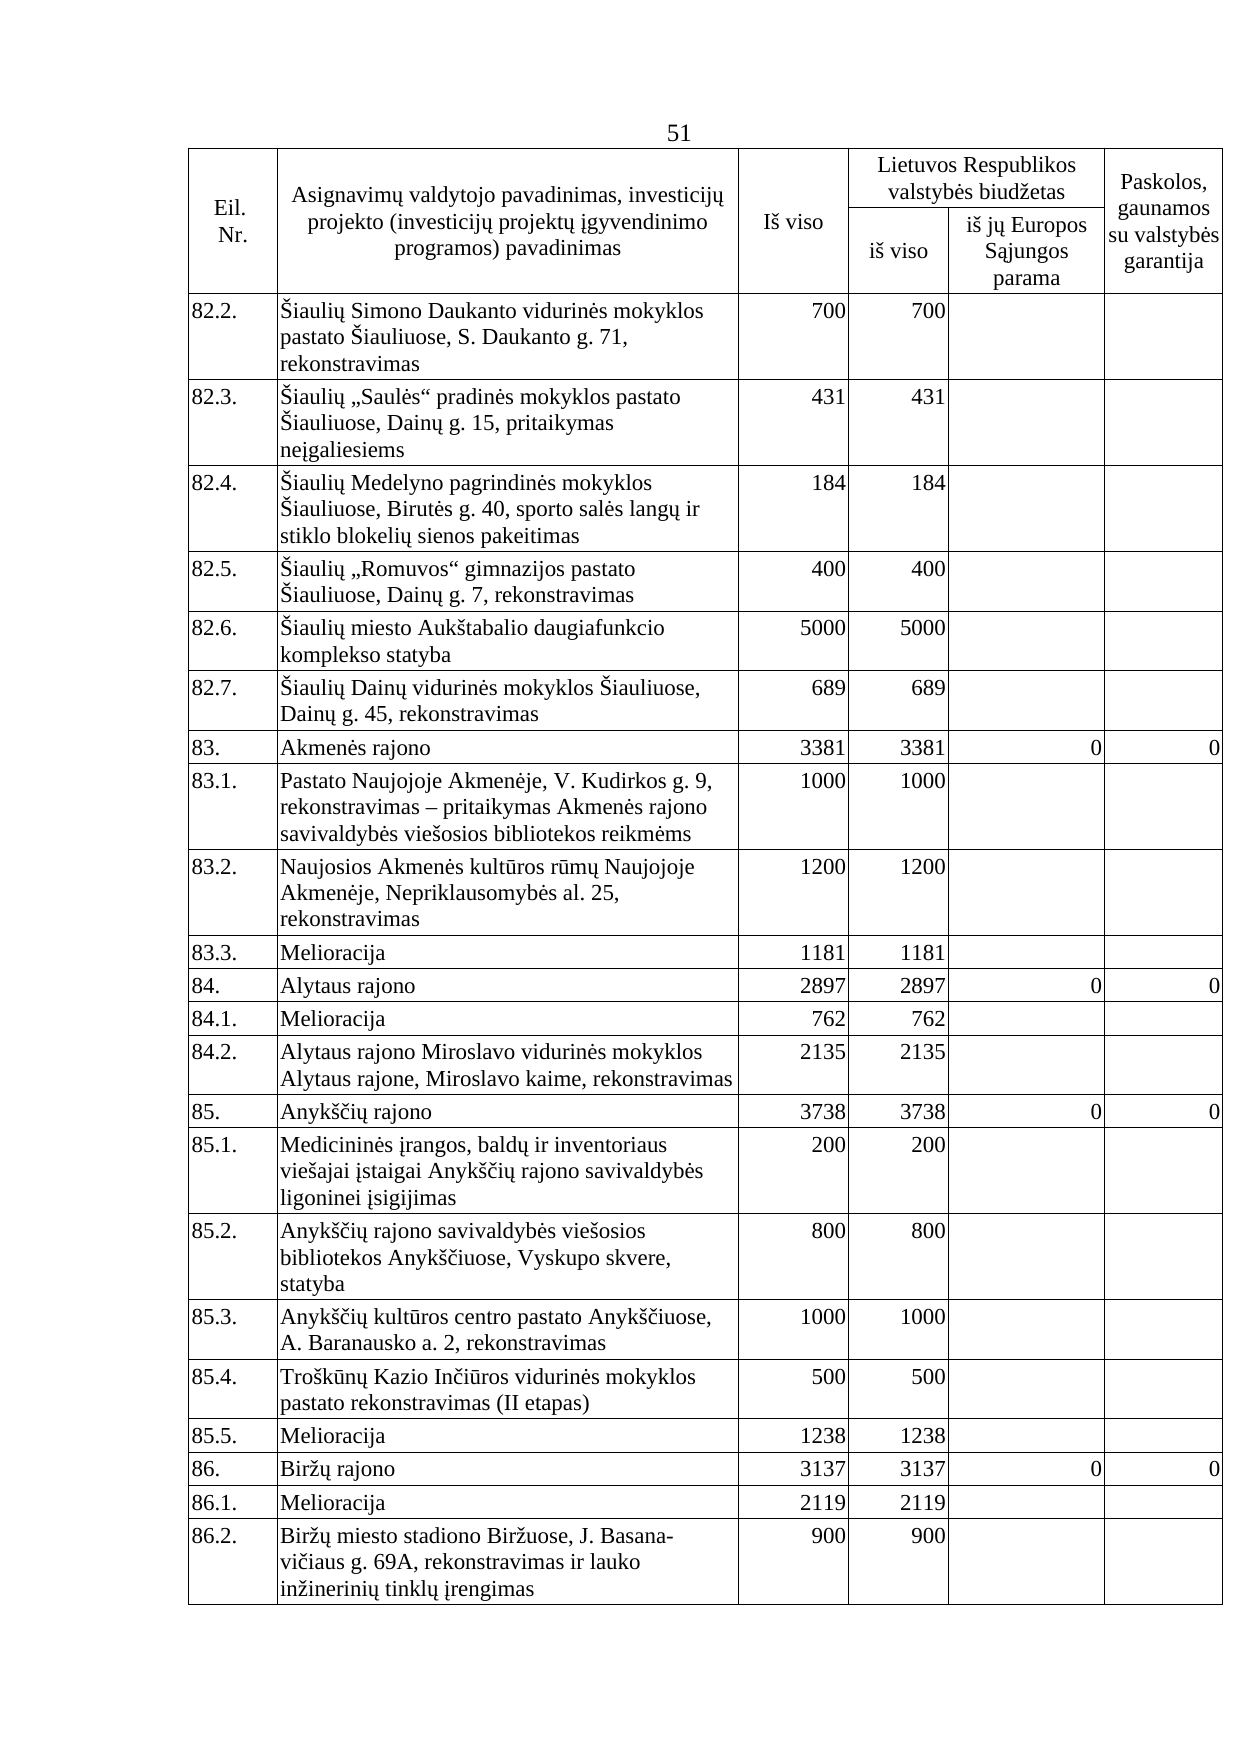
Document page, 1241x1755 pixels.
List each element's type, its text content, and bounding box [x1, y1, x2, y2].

table_cell 82.5. [189, 552, 277, 611]
table_cell [1105, 1002, 1222, 1034]
table_cell 5000 [849, 612, 948, 670]
table_cell 83. [189, 731, 277, 763]
table_cell 3738 [849, 1095, 948, 1127]
table_cell [949, 552, 1104, 611]
table_cell [949, 1002, 1104, 1034]
table_header Paskolos, gaunamos su valstybės garantija [1105, 149, 1222, 293]
table_cell Alytaus rajono [278, 969, 738, 1001]
table_cell [1105, 466, 1222, 551]
table_cell Šiaulių Dainų vidurinės mokyklos Šiauliuose, Dainų g. 45, rekonstravimas [278, 671, 738, 730]
table_cell 3137 [739, 1453, 848, 1485]
table_cell 86.1. [189, 1486, 277, 1518]
table_cell 0 [949, 1095, 1104, 1127]
table_cell 86.2. [189, 1519, 277, 1604]
table_cell [949, 466, 1104, 551]
table_cell 431 [849, 380, 948, 465]
table_cell Naujosios Akmenės kultūros rūmų Naujojoje Akmenėje, Nepriklausomybės al. 25, rekonstravimas [278, 850, 738, 935]
table_cell 0 [949, 731, 1104, 763]
table_cell [1105, 1128, 1222, 1213]
table_cell 431 [739, 380, 848, 465]
table_cell [949, 936, 1104, 968]
table_cell [1105, 552, 1222, 611]
table_cell [949, 1300, 1104, 1359]
table_cell 1000 [849, 1300, 948, 1359]
table_cell 2119 [739, 1486, 848, 1518]
table_cell 85.4. [189, 1360, 277, 1418]
table_cell Šiaulių miesto Aukštabalio daugiafunkcio komplekso statyba [278, 612, 738, 670]
table_cell 1000 [739, 1300, 848, 1359]
table_cell 3381 [739, 731, 848, 763]
table_cell Melioracija [278, 1486, 738, 1518]
table_cell 184 [849, 466, 948, 551]
table_cell [949, 1128, 1104, 1213]
table_cell 1238 [849, 1419, 948, 1452]
table_cell [949, 850, 1104, 935]
table_cell 85.1. [189, 1128, 277, 1213]
table_cell 1000 [849, 764, 948, 849]
table_cell 762 [739, 1002, 848, 1034]
table_cell 0 [1105, 1095, 1222, 1127]
table_cell 85.3. [189, 1300, 277, 1359]
table_cell 500 [739, 1360, 848, 1418]
table_cell 0 [949, 1453, 1104, 1485]
table_cell [1105, 612, 1222, 670]
table_cell [1105, 1419, 1222, 1452]
table_cell 0 [949, 969, 1104, 1001]
table_cell Pastato Naujojoje Akmenėje, V. Kudirkos g. 9, rekonstravimas – pritaikymas Akmenės rajono savivaldybės viešosios bibliotekos reikmėms [278, 764, 738, 849]
table_cell 85.2. [189, 1214, 277, 1299]
table_cell Anykščių rajono savivaldybės viešosios bibliotekos Anykščiuose, Vyskupo skvere, statyba [278, 1214, 738, 1299]
table_cell 800 [739, 1214, 848, 1299]
table_cell 400 [739, 552, 848, 611]
table_cell 3738 [739, 1095, 848, 1127]
table_cell 85. [189, 1095, 277, 1127]
table_cell Šiaulių Medelyno pagrindinės mokyklos Šiauliuose, Birutės g. 40, sporto salės langų ir stiklo blokelių sienos pakeitimas [278, 466, 738, 551]
table_cell Šiaulių Simono Daukanto vidurinės mokyklos pastato Šiauliuose, S. Daukanto g. 71, rekonstravimas [278, 294, 738, 379]
table_cell 3137 [849, 1453, 948, 1485]
table_cell 200 [849, 1128, 948, 1213]
table_cell iš jų Europos Sąjungos parama [949, 208, 1104, 293]
table_cell 83.2. [189, 850, 277, 935]
table_cell 5000 [739, 612, 848, 670]
table_cell Anykščių kultūros centro pastato Anykščiuose, A. Baranausko a. 2, rekonstravimas [278, 1300, 738, 1359]
table_cell [949, 1360, 1104, 1418]
table_cell Alytaus rajono Miroslavo vidurinės mokyklos Alytaus rajone, Miroslavo kaime, rekonstravimas [278, 1036, 738, 1094]
table_cell 689 [849, 671, 948, 730]
table_cell 0 [1105, 731, 1222, 763]
table_cell 84. [189, 969, 277, 1001]
table_cell 400 [849, 552, 948, 611]
table_cell [949, 380, 1104, 465]
table_cell 84.1. [189, 1002, 277, 1034]
table_cell Šiaulių „Romuvos“ gimnazijos pastato Šiauliuose, Dainų g. 7, rekonstravimas [278, 552, 738, 611]
table_cell 2897 [739, 969, 848, 1001]
table_cell Melioracija [278, 1002, 738, 1034]
table_cell [949, 1036, 1104, 1094]
table_cell 86. [189, 1453, 277, 1485]
table_cell [1105, 936, 1222, 968]
table_cell 0 [1105, 1453, 1222, 1485]
table_cell Melioracija [278, 936, 738, 968]
table_cell Anykščių rajono [278, 1095, 738, 1127]
table_cell 82.2. [189, 294, 277, 379]
table_header Eil. Nr. [189, 149, 277, 293]
table_cell [1105, 1486, 1222, 1518]
table_header Asignavimų valdytojo pavadinimas, investicijų projekto (investicijų projektų įgyvendinimo programos) pavadinimas [278, 149, 738, 293]
table_cell [949, 612, 1104, 670]
table_cell 82.6. [189, 612, 277, 670]
table_cell 762 [849, 1002, 948, 1034]
table_cell Akmenės rajono [278, 731, 738, 763]
table_cell [1105, 1036, 1222, 1094]
table_cell Biržų rajono [278, 1453, 738, 1485]
table_cell [949, 294, 1104, 379]
table_cell 82.3. [189, 380, 277, 465]
table_cell 0 [1105, 969, 1222, 1001]
table_cell 2897 [849, 969, 948, 1001]
table_cell Troškūnų Kazio Inčiūros vidurinės mokyklos pastato rekonstravimas (II etapas) [278, 1360, 738, 1418]
table_cell 900 [739, 1519, 848, 1604]
table_cell 1200 [739, 850, 848, 935]
table_cell 82.4. [189, 466, 277, 551]
table_cell 800 [849, 1214, 948, 1299]
table_cell [1105, 1300, 1222, 1359]
table_cell [1105, 1519, 1222, 1604]
table_cell 2135 [849, 1036, 948, 1094]
table_cell 85.5. [189, 1419, 277, 1452]
table_cell 184 [739, 466, 848, 551]
table_cell [1105, 380, 1222, 465]
table_cell [1105, 764, 1222, 849]
table_cell 689 [739, 671, 848, 730]
table_cell [949, 1486, 1104, 1518]
table_cell [1105, 1360, 1222, 1418]
table_cell [949, 671, 1104, 730]
table_cell [949, 1419, 1104, 1452]
table_cell [949, 764, 1104, 849]
table_cell [949, 1214, 1104, 1299]
table_cell 700 [849, 294, 948, 379]
table_cell 500 [849, 1360, 948, 1418]
table_cell 83.3. [189, 936, 277, 968]
table_cell 1181 [739, 936, 848, 968]
table_cell [1105, 1214, 1222, 1299]
table_cell [949, 1519, 1104, 1604]
table_cell Medicininės įrangos, baldų ir inventoriaus viešajai įstaigai Anykščių rajono savivaldybės ligoninei įsigijimas [278, 1128, 738, 1213]
table_cell 1200 [849, 850, 948, 935]
table_cell 1181 [849, 936, 948, 968]
table_cell [1105, 294, 1222, 379]
table_cell [1105, 671, 1222, 730]
table_cell Melioracija [278, 1419, 738, 1452]
table_cell 2119 [849, 1486, 948, 1518]
table_cell Biržų miesto stadiono Biržuose, J. Basana-vičiaus g. 69A, rekonstravimas ir lauko inžinerinių tinklų įrengimas [278, 1519, 738, 1604]
table_cell iš viso [849, 208, 948, 293]
table_cell 700 [739, 294, 848, 379]
table_cell 200 [739, 1128, 848, 1213]
table_cell 84.2. [189, 1036, 277, 1094]
table_cell 83.1. [189, 764, 277, 849]
table_cell 82.7. [189, 671, 277, 730]
table_cell 900 [849, 1519, 948, 1604]
table_cell [1105, 850, 1222, 935]
table_cell 1238 [739, 1419, 848, 1452]
table_cell Šiaulių „Saulės“ pradinės mokyklos pastato Šiauliuose, Dainų g. 15, pritaikymas neįgaliesiems [278, 380, 738, 465]
table_header Lietuvos Respublikos valstybės biudžetas [849, 149, 1104, 207]
table_cell 2135 [739, 1036, 848, 1094]
table_cell 3381 [849, 731, 948, 763]
table_cell 1000 [739, 764, 848, 849]
table_header Iš viso [739, 149, 848, 293]
